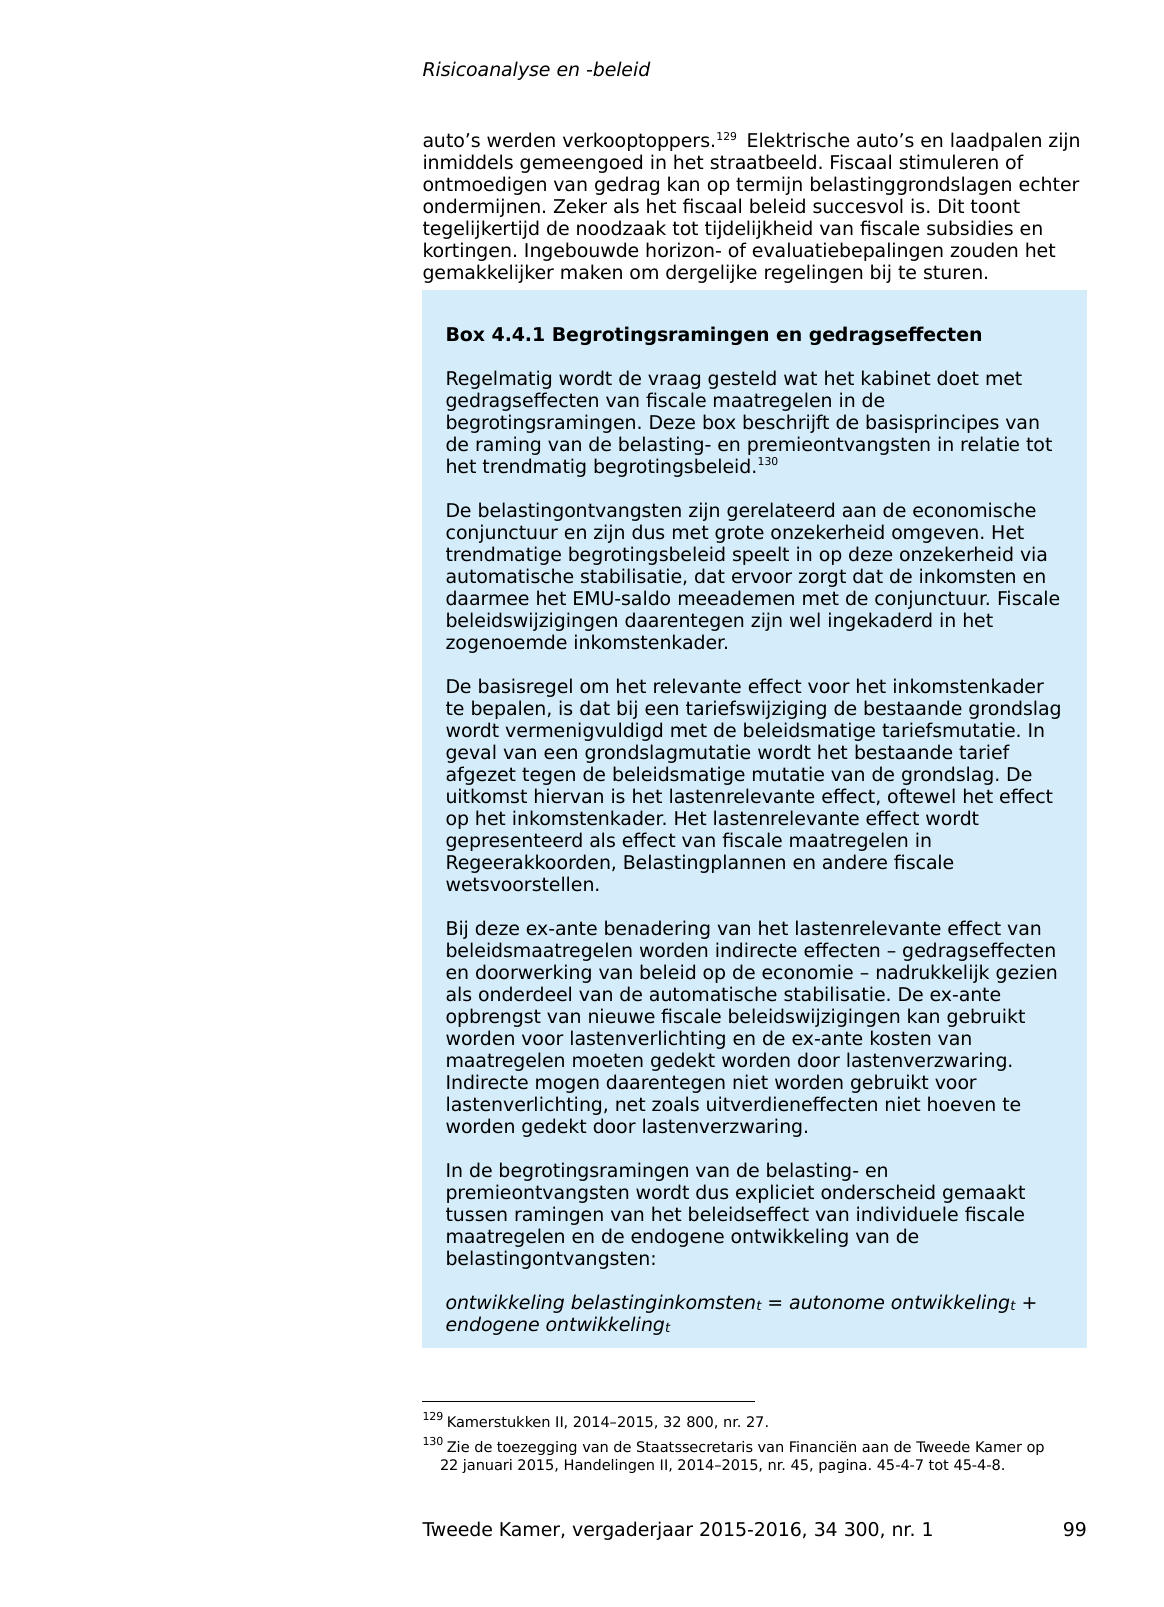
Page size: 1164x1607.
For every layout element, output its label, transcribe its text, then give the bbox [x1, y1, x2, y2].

text Kamerstukken II, 2014–2015, 32 800, nr. 27. [422, 1410, 1087, 1432]
text auto’s werden verkooptoppers. Elektrische auto’s en laadpalen zijn inmiddels gemeengoed in het straatbeeld. Fiscaal stimuleren of ontmoedigen van gedrag kan op termijn belastinggrondslagen echter ondermijnen. Zeker als het fiscaal beleid succesvol is. Dit toont tegelijkertijd de noodzaak tot tijdelijkheid van fiscale subsidies en kortingen. Ingebouwde horizon- of evaluatiebepalingen zouden het gemakkelijker maken om dergelijke regelingen bij te sturen. [422, 130, 1087, 284]
table_header Box 4.4.1 Begrotingsramingen en gedragseffecten Regelmatig wordt de vraag gesteld wat het kabinet doet met gedragseffecten van fiscale maatregelen in de begrotingsramingen. Deze box beschrijft de basisprincipes van de raming van de belasting- en premieontvangsten in relatie tot het trendmatig begrotingsbeleid. De belastingontvangsten zijn gerelateerd aan de economische conjunctuur en zijn dus met grote onzekerheid omgeven. Het trendmatige begrotingsbeleid speelt in op deze onzekerheid via automatische stabilisatie, dat ervoor zorgt dat de inkomsten en daarmee het EMU-saldo meeademen met de conjunctuur. Fiscale beleidswijzigingen daarentegen zijn wel ingekaderd in het zogenoemde inkomstenkader. De basisregel om het relevante effect voor het inkomstenkader te bepalen, is dat bij een tariefswijziging de bestaande grondslag wordt vermenigvuldigd met de beleidsmatige tariefsmutatie. In geval van een grondslagmutatie wordt het bestaande tarief afgezet tegen de beleidsmatige mutatie van de grondslag. De uitkomst hiervan is het lastenrelevante effect, oftewel het effect op het inkomstenkader. Het lastenrelevante effect wordt gepresenteerd als effect van fiscale maatregelen in Regeerakkoorden, Belastingplannen en andere fiscale wetsvoorstellen. Bij deze ex-ante benadering van het lastenrelevante effect van beleidsmaatregelen worden indirecte effecten – gedragseffecten en doorwerking van beleid op de economie – nadrukkelijk gezien als onderdeel van de automatische stabilisatie. De ex-ante opbrengst van nieuwe fiscale beleidswijzigingen kan gebruikt worden voor lastenverlichting en de ex-ante kosten van maatregelen moeten gedekt worden door lastenverzwaring. Indirecte mogen daarentegen niet worden gebruikt voor lastenverlichting, net zoals uitverdieneffecten niet hoeven te worden gedekt door lastenverzwaring. In de begrotingsramingen van de belasting- en premieontvangsten wordt dus expliciet onderscheid gemaakt tussen ramingen van het beleidseffect van individuele fiscale maatregelen en de endogene ontwikkeling van de belastingontvangsten: ontwikkeling belastinginkomstent = autonome ontwikkelingt + endogene ontwikkelingt [422, 290, 1087, 1348]
